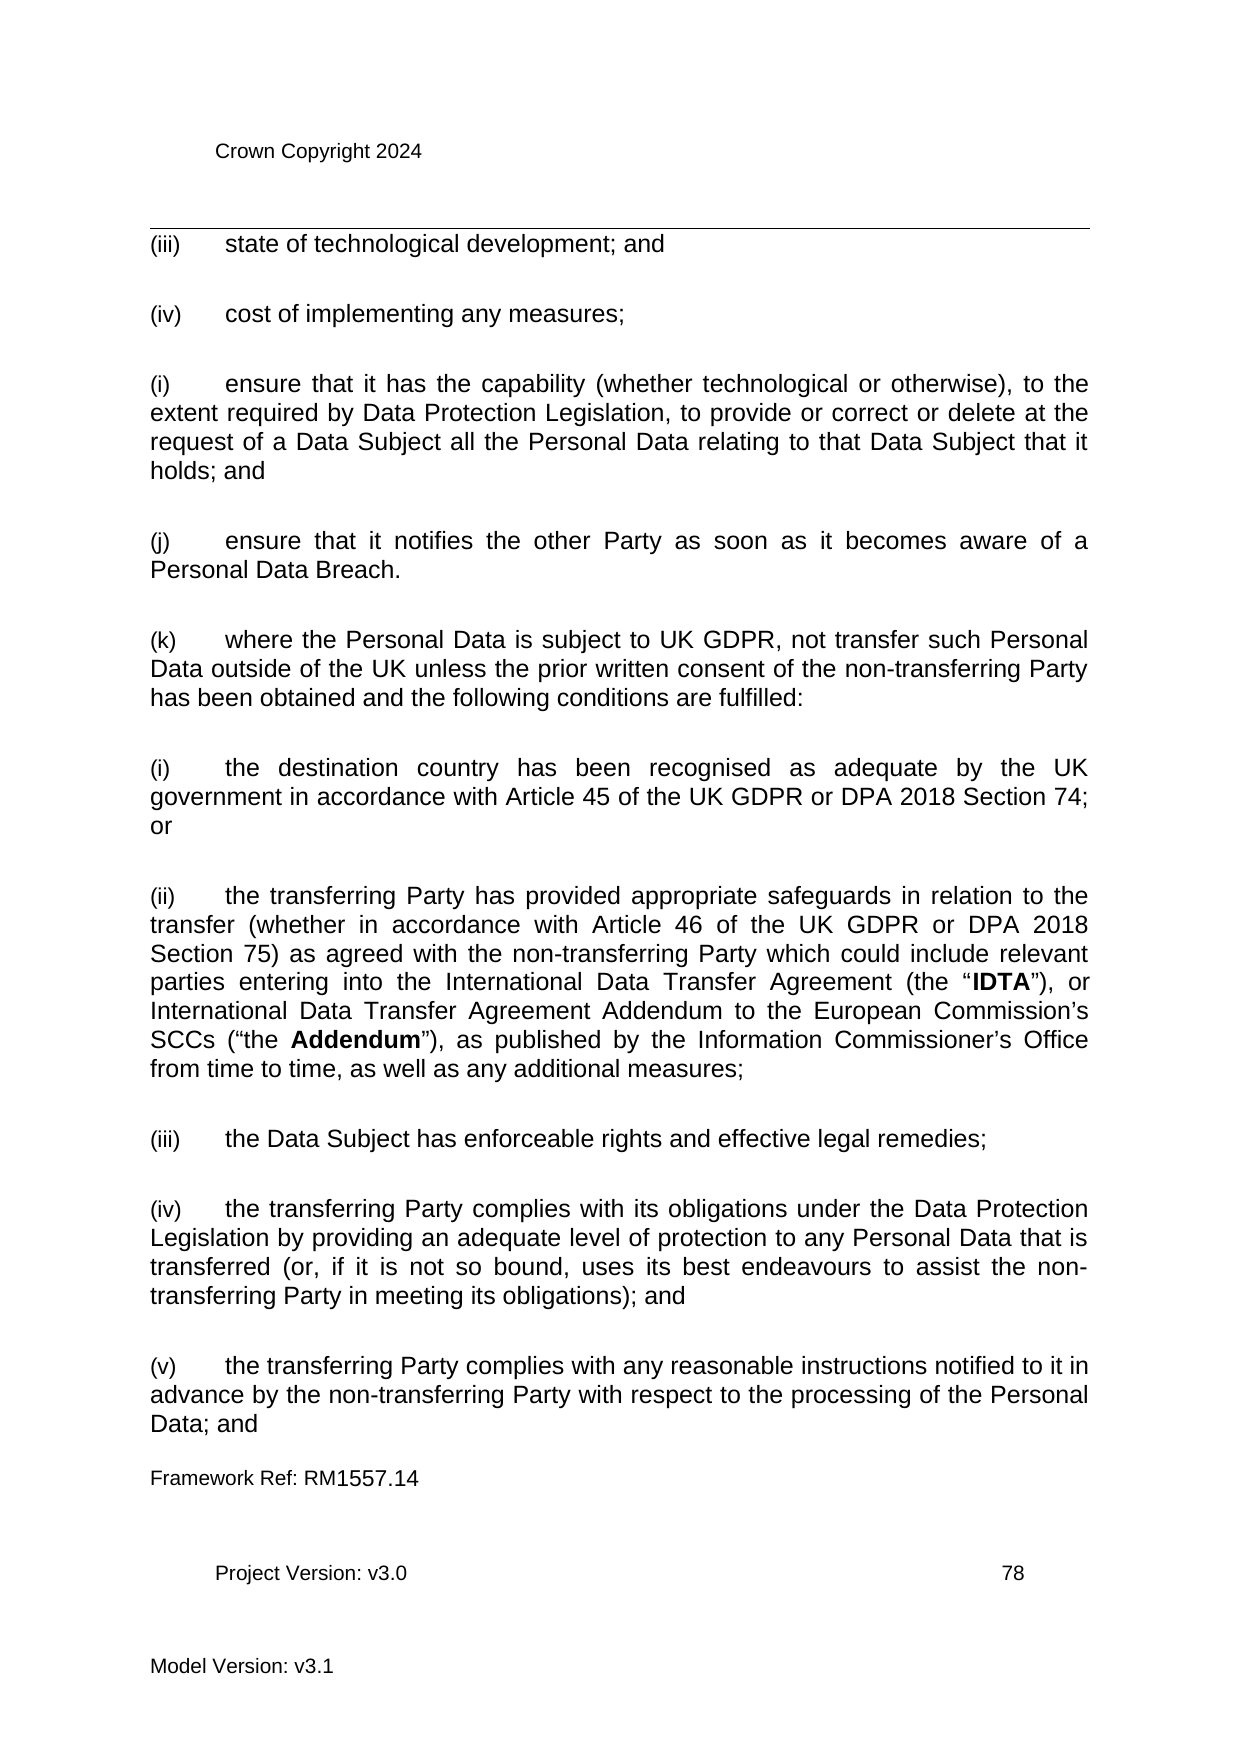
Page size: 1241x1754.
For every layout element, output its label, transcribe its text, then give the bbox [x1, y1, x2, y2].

list where the Personal Data is subject to UK GDPR, not transfer such Personal Data outside of the UK unless the prior written consent of the non-transferring Party has been obtained and the following conditions are fulfilled: [150, 625, 1090, 711]
list the transferring Party complies with its obligations under the Data Protection Legislation by providing an adequate level of protection to any Personal Data that is transferred (or, if it is not so bound, uses its best endeavours to assist the non-transferring Party in meeting its obligations); and [150, 1194, 1090, 1309]
list cost of implementing any measures; [150, 299, 1090, 328]
list the transferring Party has provided appropriate safeguards in relation to the transfer (whether in accordance with Article 46 of the UK GDPR or DPA 2018 Section 75) as agreed with the non-transferring Party which could include relevant parties entering into the International Data Transfer Agreement (the “IDTA”), or International Data Transfer Agreement Addendum to the European Commission’s SCCs (“the Addendum”), as published by the Information Commissioner’s Office from time to time, as well as any additional measures; [150, 881, 1090, 1082]
list the destination country has been recognised as adequate by the UK government in accordance with Article 45 of the UK GDPR or DPA 2018 Section 74; or [150, 753, 1090, 839]
list ensure that it has the capability (whether technological or otherwise), to the extent required by Data Protection Legislation, to provide or correct or delete at the request of a Data Subject all the Personal Data relating to that Data Subject that it holds; and [150, 369, 1090, 484]
list state of technological development; and [150, 228, 1090, 257]
list the transferring Party complies with any reasonable instructions notified to it in advance by the non-transferring Party with respect to the processing of the Personal Data; and [150, 1351, 1090, 1437]
list the Data Subject has enforceable rights and effective legal remedies; [150, 1124, 1090, 1153]
list ensure that it notifies the other Party as soon as it becomes aware of a Personal Data Breach. [150, 526, 1090, 583]
